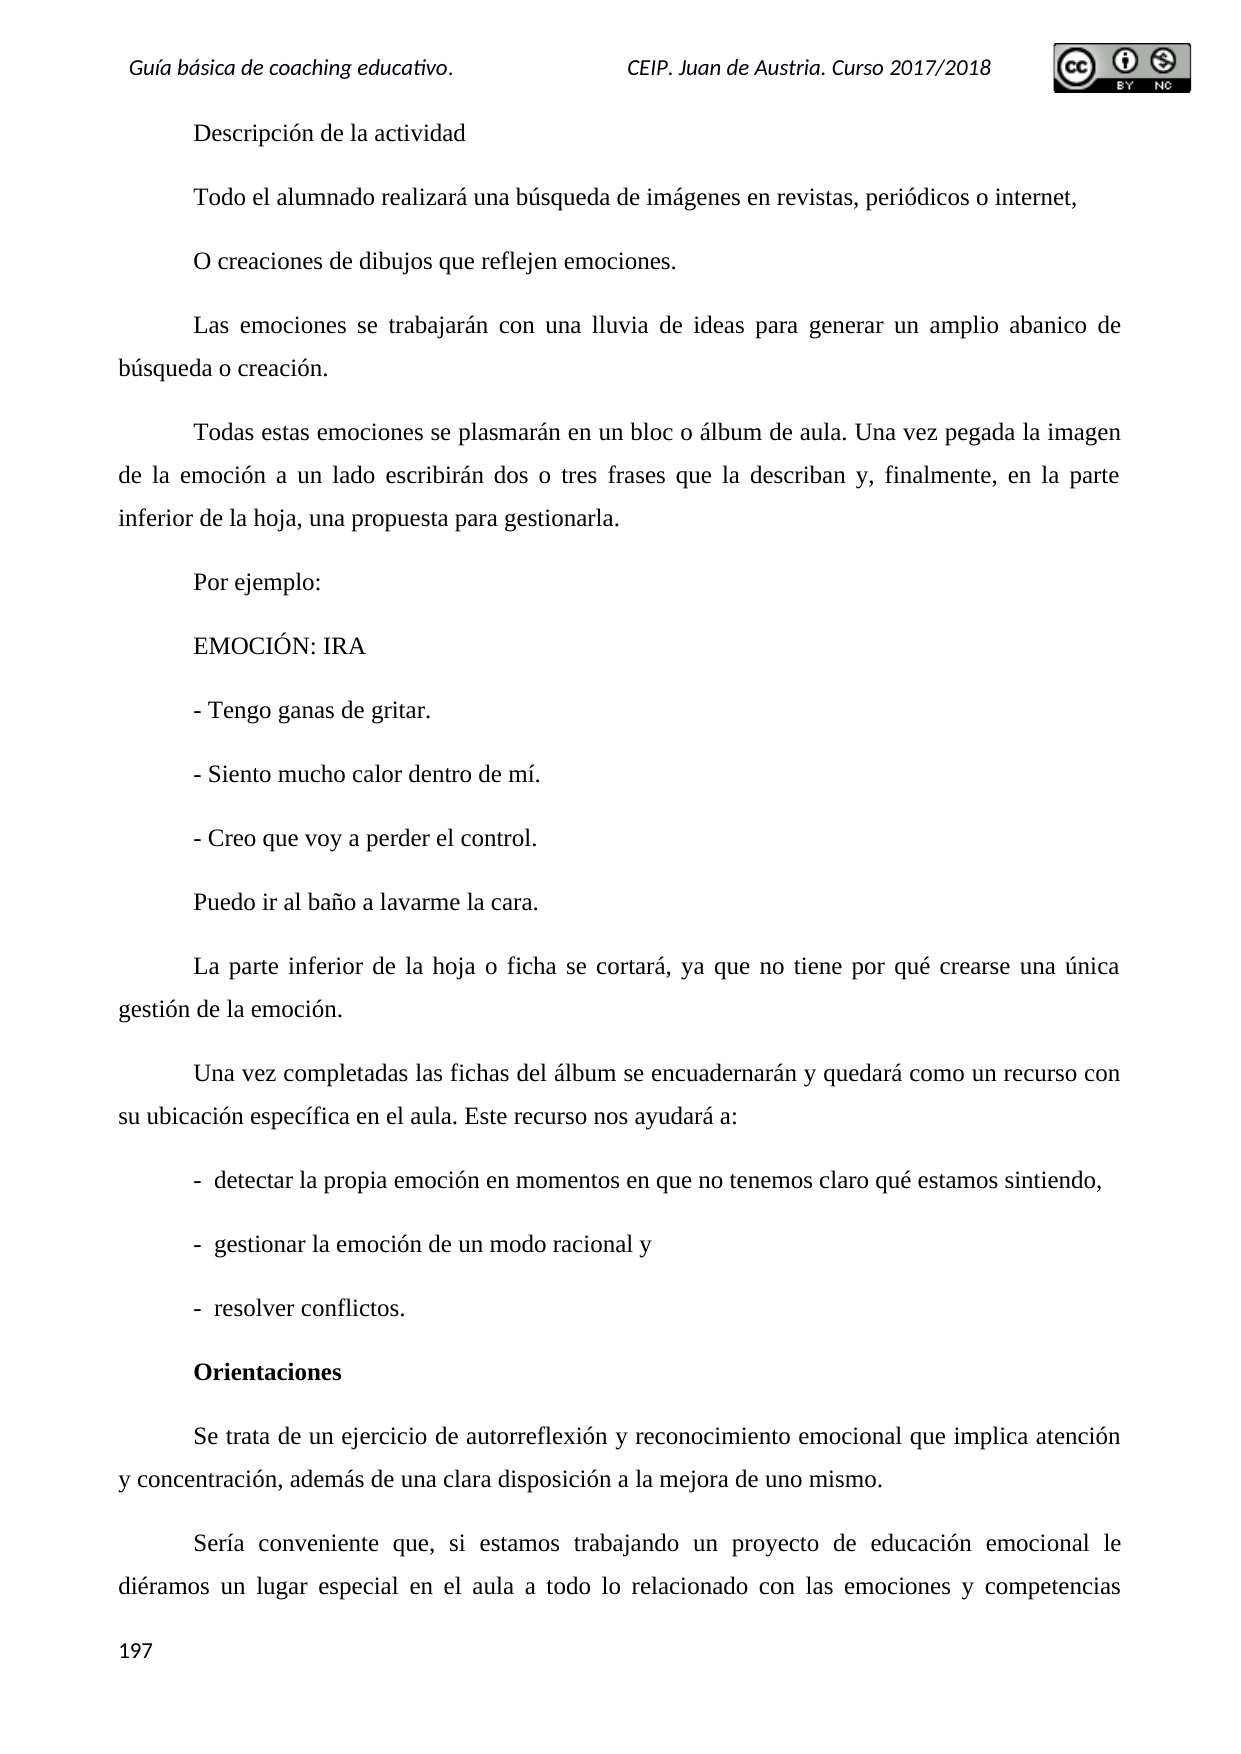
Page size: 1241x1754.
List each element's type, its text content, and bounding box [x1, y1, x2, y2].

text Todo el alumnado realizará una búsqueda de imágenes en revistas, periódicos o internet, [118, 182, 1122, 211]
list - detectar la propia emoción en momentos en que no tenemos claro qué estamos sintiendo, [156, 1165, 1122, 1194]
text Se trata de un ejercicio de autorreflexión y reconocimiento emocional que implica atención y concentración, además de una clara disposición a la mejora de uno mismo. [118, 1421, 1122, 1493]
text - resolver conflictos. [118, 1293, 1122, 1322]
text Una vez completadas las fichas del álbum se encuadernarán y quedará como un recurso con su ubicación específica en el aula. Este recurso nos ayudará a: [118, 1058, 1122, 1130]
text Orientaciones [118, 1357, 1122, 1386]
text Puedo ir al baño a lavarme la cara. [118, 887, 1122, 916]
text Sería conveniente que, si estamos trabajando un proyecto de educación emocional le diéramos un lugar especial en el aula a todo lo relacionado con las emociones y competencias [118, 1528, 1122, 1600]
text - Tengo ganas de gritar. [118, 695, 1122, 724]
text Todas estas emociones se plasmarán en un bloc o álbum de aula. Una vez pegada la imagen de la emoción a un lado escribirán dos o tres frases que la describan y, finalmente, en la parte inferior de la hoja, una propuesta para gestionarla. [118, 417, 1122, 532]
picture [1053, 43, 1192, 93]
text - Creo que voy a perder el control. [118, 823, 1122, 852]
text O creaciones de dibujos que reflejen emociones. [118, 246, 1122, 275]
text Descripción de la actividad [118, 118, 1122, 147]
text - gestionar la emoción de un modo racional y [118, 1229, 1122, 1258]
text EMOCIÓN: IRA [118, 631, 1122, 660]
text Las emociones se trabajarán con una lluvia de ideas para generar un amplio abanico de búsqueda o creación. [118, 310, 1122, 382]
text Por ejemplo: [118, 567, 1122, 596]
text - Siento mucho calor dentro de mí. [118, 759, 1122, 788]
text La parte inferior de la hoja o ficha se cortará, ya que no tiene por qué crearse una única gestión de la emoción. [118, 951, 1122, 1023]
